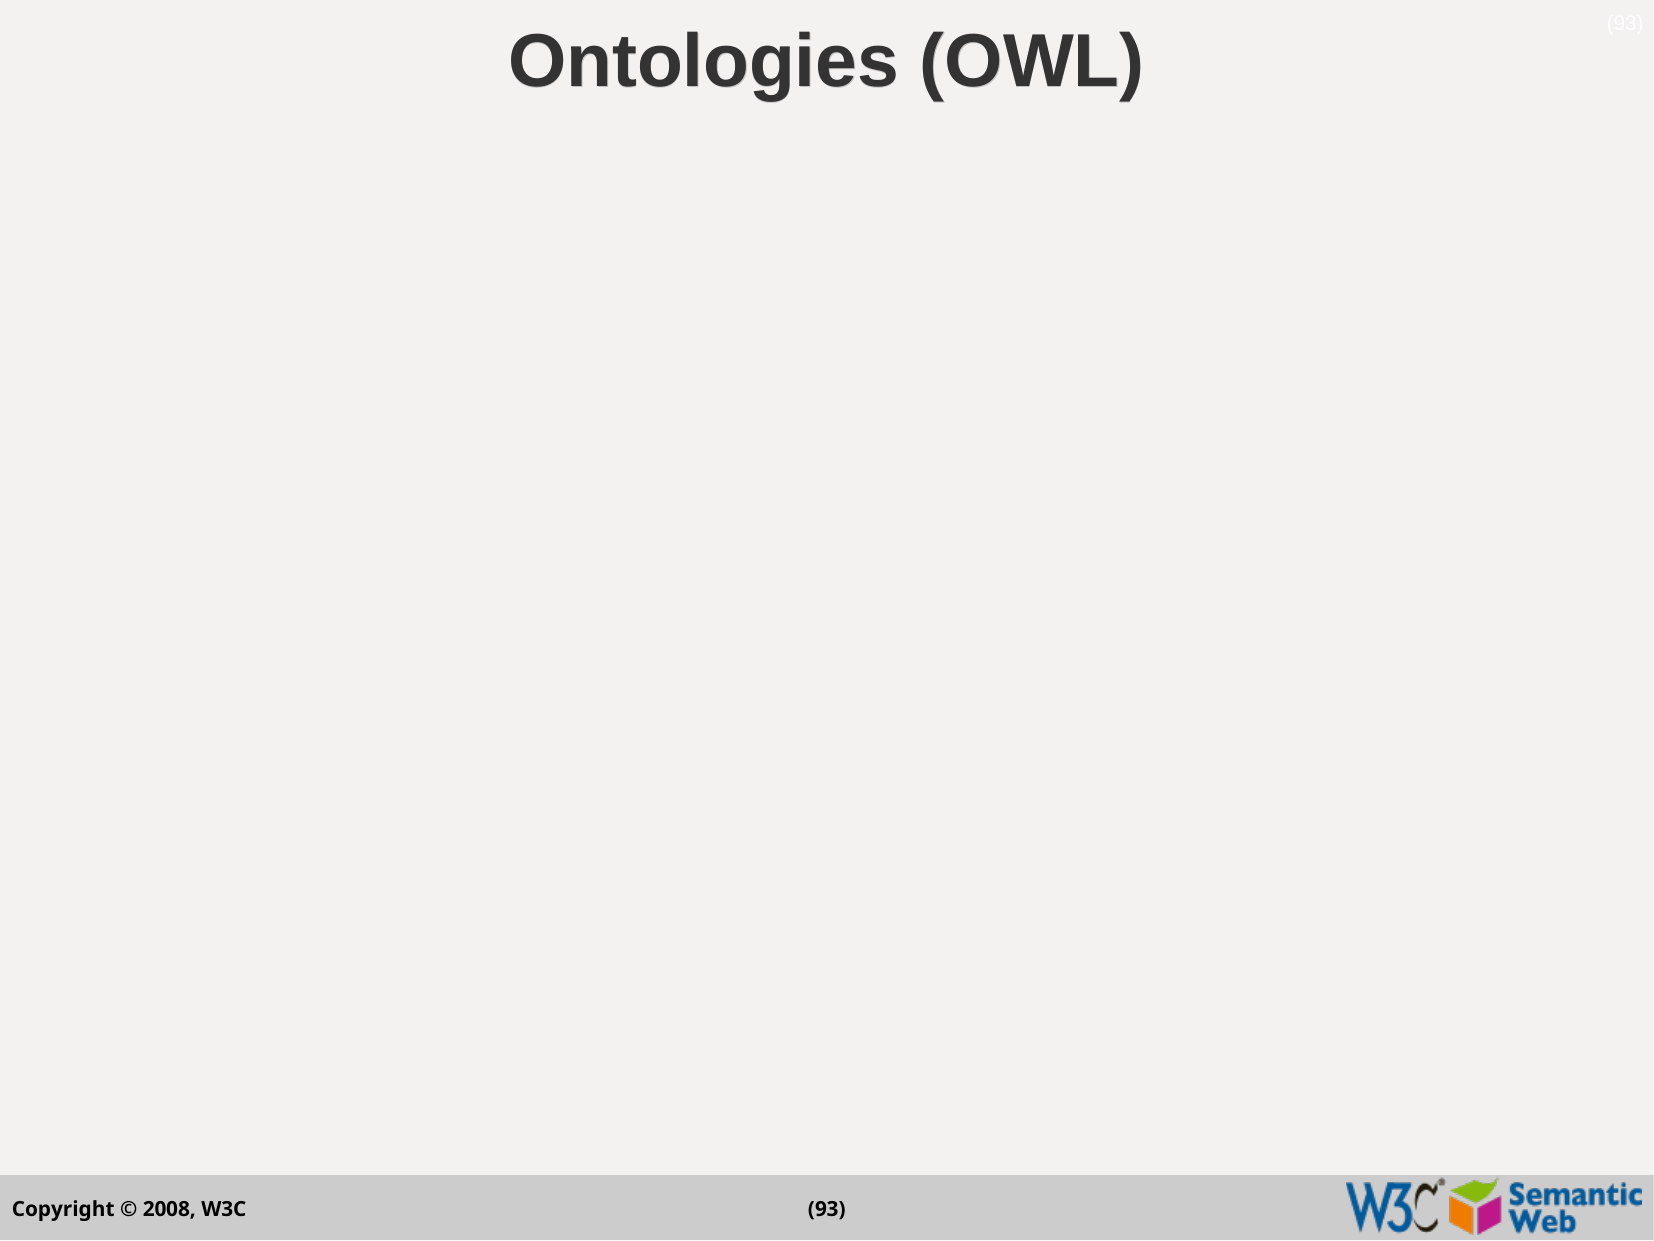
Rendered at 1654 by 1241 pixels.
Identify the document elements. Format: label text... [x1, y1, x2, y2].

picture [1346, 1175, 1642, 1235]
title Ontologies (OWL) [0, 0, 1654, 119]
